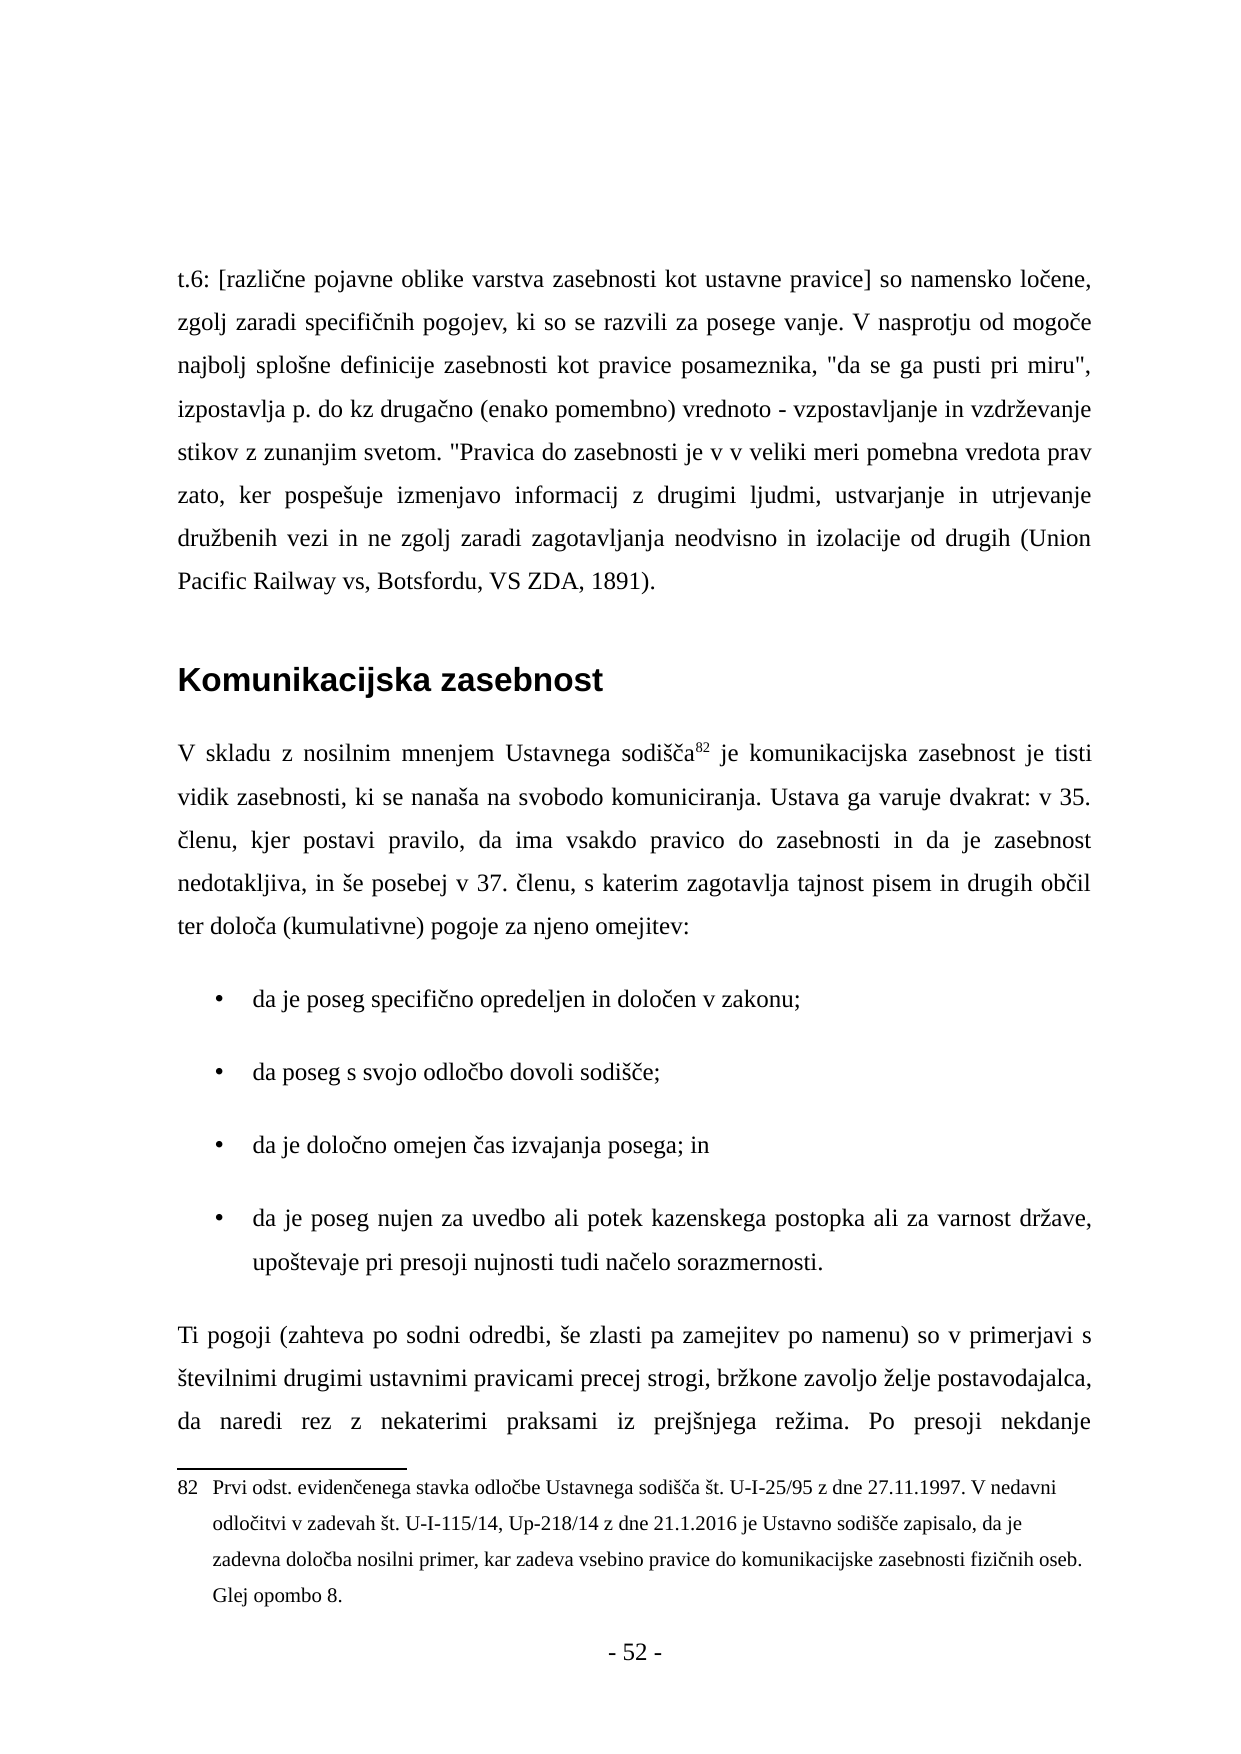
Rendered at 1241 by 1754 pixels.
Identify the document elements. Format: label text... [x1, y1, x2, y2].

list da poseg s svojo odločbo dovoli sodišče; [215, 1057, 1093, 1086]
list da je poseg nujen za uvedbo ali potek kazenskega postopka ali za varnost države, upoštevaje pri presoji nujnosti tudi načelo sorazmernosti. [215, 1203, 1093, 1275]
text t.6: [različne pojavne oblike varstva zasebnosti kot ustavne pravice] so namensko ločene, zgolj zaradi specifičnih pogojev, ki so se razvili za posege vanje. V nasprotju od mogoče najbolj splošne definicije zasebnosti kot pravice posameznika, "da se ga pusti pri miru", izpostavlja p. do kz drugačno (enako pomembno) vrednoto - vzpostavljanje in vzdrževanje stikov z zunanjim svetom. "Pravica do zasebnosti je v v veliki meri pomebna vredota prav zato, ker pospešuje izmenjavo informacij z drugimi ljudmi, ustvarjanje in utrjevanje družbenih vezi in ne zgolj zaradi zagotavljanja neodvisno in izolacije od drugih (Union Pacific Railway vs, Botsfordu, VS ZDA, 1891). [177, 264, 1093, 595]
list da je določno omejen čas izvajanja posega; in [215, 1130, 1093, 1159]
text V skladu z nosilnim mnenjem Ustavnega sodišča je komunikacijska zasebnost je tisti vidik zasebnosti, ki se nanaša na svobodo komuniciranja. Ustava ga varuje dvakrat: v 35. členu, kjer postavi pravilo, da ima vsakdo pravico do zasebnosti in da je zasebnost nedotakljiva, in še posebej v 37. členu, s katerim zagotavlja tajnost pisem in drugih občil ter določa (kumulativne) pogoje za njeno omejitev: [177, 738, 1093, 940]
text Prvi odst. evidenčenega stavka odločbe Ustavnega sodišča št. U-I-25/95 z dne 27.11.1997. V nedavni odločitvi v zadevah št. U-I-115/14, Up-218/14 z dne 21.1.2016 je Ustavno sodišče zapisalo, da je zadevna določba nosilni primer, kar zadeva vsebino pravice do komunikacijske zasebnosti fizičnih oseb. Glej opombo 8. [177, 1475, 1093, 1607]
list da je poseg specifično opredeljen in določen v zakonu; [215, 984, 1093, 1013]
subtitle Komunikacijska zasebnost [177, 660, 1093, 698]
text Ti pogoji (zahteva po sodni odredbi, še zlasti pa zamejitev po namenu) so v primerjavi s številnimi drugimi ustavnimi pravicami precej strogi, bržkone zavoljo želje postavodajalca, da naredi rez z nekaterimi praksami iz prejšnjega režima. Po presoji nekdanje [177, 1320, 1093, 1435]
